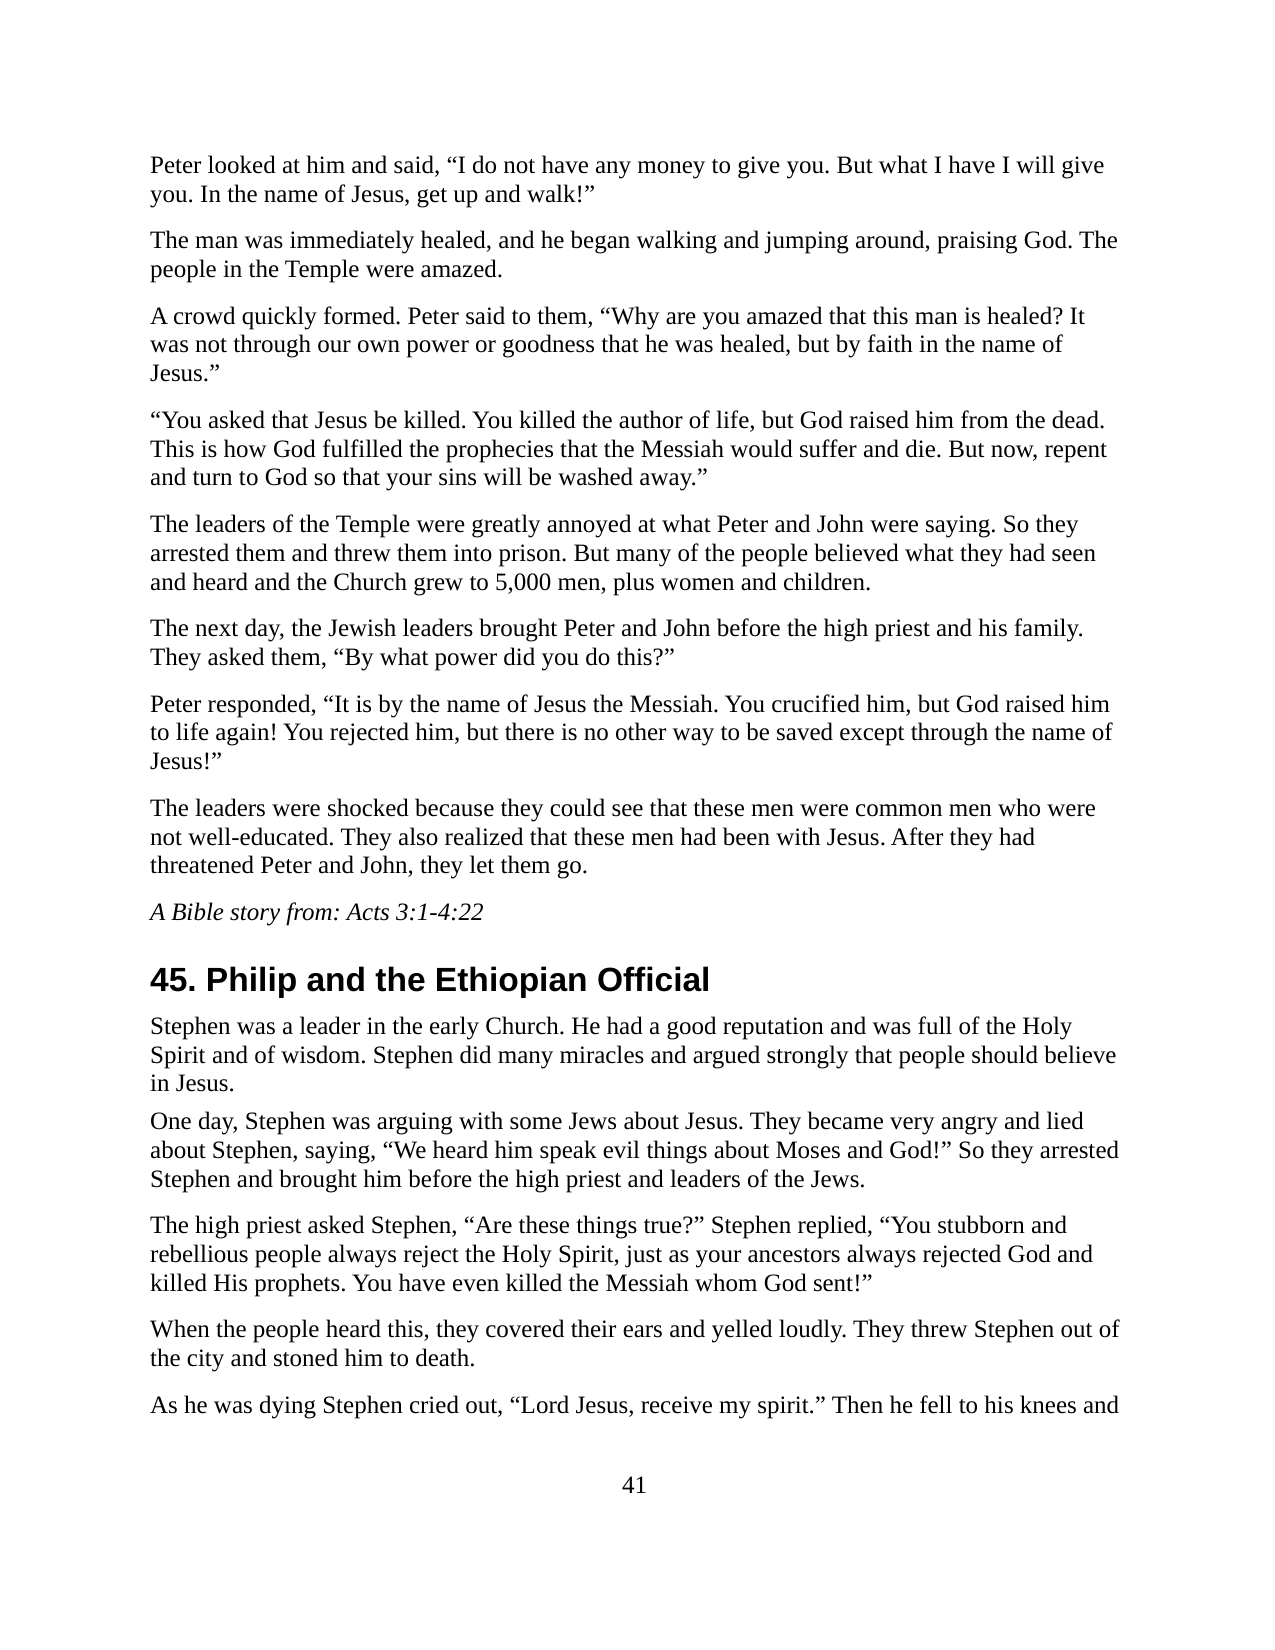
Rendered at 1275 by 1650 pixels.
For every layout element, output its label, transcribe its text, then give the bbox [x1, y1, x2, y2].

text The next day, the Jewish leaders brought Peter and John before the high priest and his family. They asked them, “By what power did you do this?” [150, 613, 1125, 671]
text Stephen was a leader in the early Church. He had a good reputation and was full of the Holy Spirit and of wisdom. Stephen did many miracles and argued strongly that people should believe in Jesus. [150, 1011, 1125, 1097]
text Peter looked at him and said, “I do not have any money to give you. But what I have I will give you. In the name of Jesus, get up and walk!” [150, 150, 1125, 207]
text One day, Stephen was arguing with some Jews about Jesus. They became very angry and lied about Stephen, saying, “We heard him speak evil things about Moses and God!” So they arrested Stephen and brought him before the high priest and leaders of the Jews. [150, 1106, 1125, 1192]
text The man was immediately healed, and he began walking and jumping around, praising God. The people in the Temple were amazed. [150, 225, 1125, 283]
text When the people heard this, they covered their ears and yelled loudly. They threw Stephen out of the city and stoned him to death. [150, 1314, 1125, 1372]
text The leaders were shocked because they could see that these men were common men who were not well-educated. They also realized that these men had been with Jesus. After they had threatened Peter and John, they let them go. [150, 793, 1125, 879]
text A crowd quickly formed. Peter said to them, “Why are you amazed that this man is healed? It was not through our own power or goodness that he was healed, but by faith in the name of Jesus.” [150, 301, 1125, 387]
text “You asked that Jesus be killed. You killed the author of life, but God raised him from the dead. This is how God fulfilled the prophecies that the Messiah would suffer and die. But now, repent and turn to God so that your sins will be washed away.” [150, 405, 1125, 491]
text Peter responded, “It is by the name of Jesus the Messiah. You crucified him, but God raised him to life again! You rejected him, but there is no other way to be saved except through the name of Jesus!” [150, 689, 1125, 775]
text A Bible story from: Acts 3:1-4:22 [150, 897, 1125, 926]
text The high priest asked Stephen, “Are these things true?” Stephen replied, “You stubborn and rebellious people always reject the Holy Spirit, just as your ancestors always rejected God and killed His prophets. You have even killed the Messiah whom God sent!” [150, 1210, 1125, 1297]
text The leaders of the Temple were greatly annoyed at what Peter and John were saying. So they arrested them and threw them into prison. But many of the people believed what they had seen and heard and the Church grew to 5,000 men, plus women and children. [150, 509, 1125, 595]
text As he was dying Stephen cried out, “Lord Jesus, receive my spirit.” Then he fell to his knees and [150, 1390, 1125, 1419]
subtitle 45. Philip and the Ethiopian Official [150, 960, 1125, 998]
